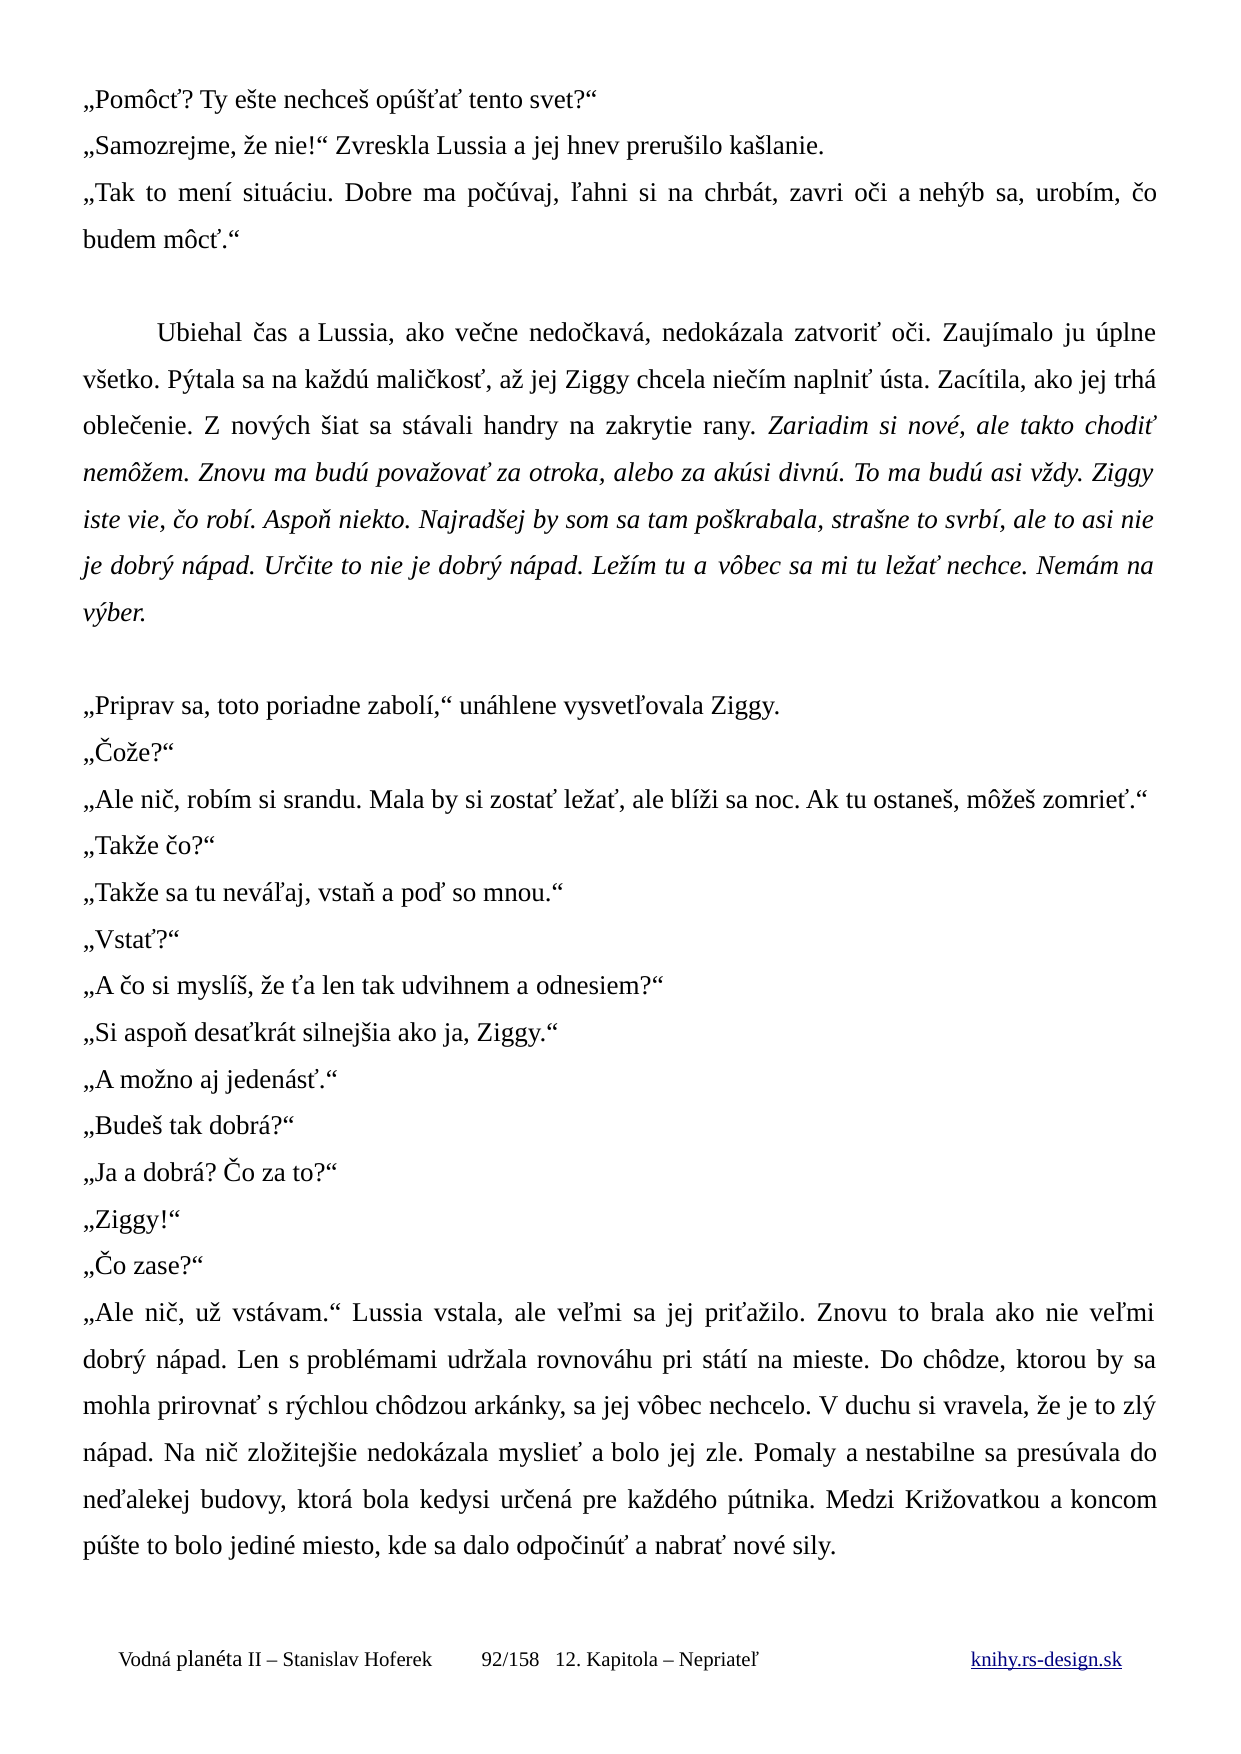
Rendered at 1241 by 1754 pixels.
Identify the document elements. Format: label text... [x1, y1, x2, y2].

text „Takže čo?“ [83, 829, 1157, 861]
text „Ziggy!“ [83, 1203, 1157, 1234]
text „Tak to mení situáciu. Dobre ma počúvaj, ľahni si na chrbát, zavri oči a nehýb sa, urobím, čo budem môcť.“ [83, 176, 1157, 254]
text „Budeš tak dobrá?“ [83, 1109, 1157, 1141]
text „Vstať?“ [83, 923, 1157, 954]
text „Čože?“ [83, 736, 1157, 767]
text „Čo zase?“ [83, 1249, 1157, 1281]
text „Priprav sa, toto poriadne zabolí,“ unáhlene vysvetľovala Ziggy. [83, 689, 1157, 721]
text „Si aspoň desaťkrát silnejšia ako ja, Ziggy.“ [83, 1016, 1157, 1047]
text „Takže sa tu neváľaj, vstaň a poď so mnou.“ [83, 876, 1157, 907]
text „Ale nič, robím si srandu. Mala by si zostať ležať, ale blíži sa noc. Ak tu ostaneš, môžeš zomrieť.“ [83, 783, 1157, 814]
text Ubiehal čas a Lussia, ako večne nedočkavá, nedokázala zatvoriť oči. Zaujímalo ju úplne všetko. Pýtala sa na každú maličkosť, až jej Ziggy chcela niečím naplniť ústa. Zacítila, ako jej trhá oblečenie. Z nových šiat sa stávali handry na zakrytie rany. Zariadim si nové, ale takto chodiť nemôžem. Znovu ma budú považovať za otroka, alebo za akúsi divnú. To ma budú asi vždy. Ziggy iste vie, čo robí. Aspoň niekto. Najradšej by som sa tam poškrabala, strašne to svrbí, ale to asi nie je dobrý nápad. Určite to nie je dobrý nápad. Ležím tu a vôbec sa mi tu ležať nechce. Nemám na výber. [83, 316, 1157, 627]
text „Samozrejme, že nie!“ Zvreskla Lussia a jej hnev prerušilo kašlanie. [83, 129, 1157, 161]
text „Pomôcť? Ty ešte nechceš opúšťať tento svet?“ [83, 83, 1157, 114]
text „A možno aj jedenásť.“ [83, 1063, 1157, 1094]
text „Ja a dobrá? Čo za to?“ [83, 1156, 1157, 1187]
text „A čo si myslíš, že ťa len tak udvihnem a odnesiem?“ [83, 969, 1157, 1001]
text „Ale nič, už vstávam.“ Lussia vstala, ale veľmi sa jej priťažilo. Znovu to brala ako nie veľmi dobrý nápad. Len s problémami udržala rovnováhu pri státí na mieste. Do chôdze, ktorou by sa mohla prirovnať s rýchlou chôdzou arkánky, sa jej vôbec nechcelo. V duchu si vravela, že je to zlý nápad. Na nič zložitejšie nedokázala myslieť a bolo jej zle. Pomaly a nestabilne sa presúvala do neďalekej budovy, ktorá bola kedysi určená pre každého pútnika. Medzi Križovatkou a koncom púšte to bolo jediné miesto, kde sa dalo odpočinúť a nabrať nové sily. [83, 1296, 1157, 1561]
